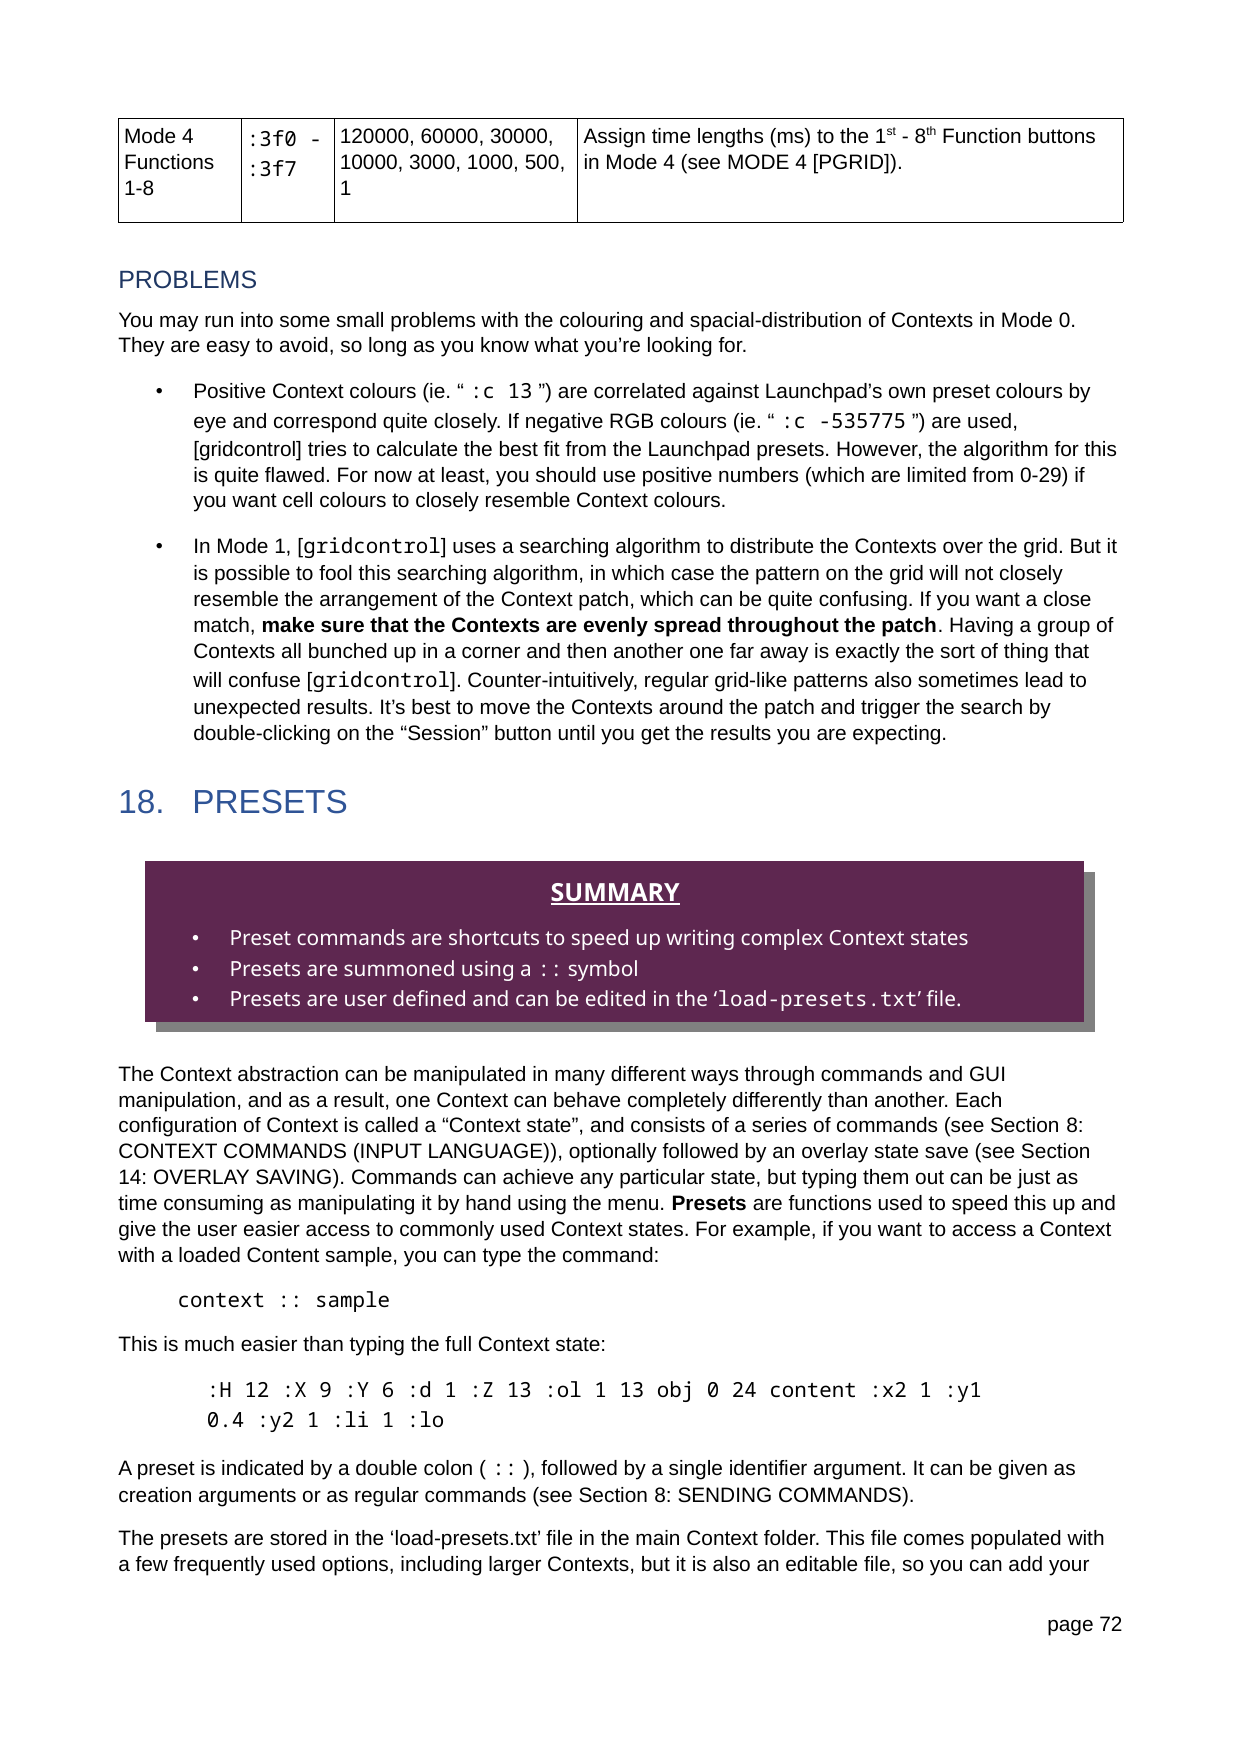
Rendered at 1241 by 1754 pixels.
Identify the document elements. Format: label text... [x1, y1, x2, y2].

text This is much easier than typing the full Context state: [118, 1332, 1122, 1356]
table_cell Assign time lengths (ms) to the 1st - 8th Function buttons in Mode 4 (see MODE 4 [PGRID]). [578, 119, 1123, 222]
list In Mode 1, [gridcontrol] uses a searching algorithm to distribute the Contexts over the grid. But it is possible to fool this searching algorithm, in which case the pattern on the grid will not closely resemble the arrangement of the Context patch, which can be quite confusing. If you want a close match, make sure that the Contexts are evenly spread throughout the patch. Having a group of Contexts all bunched up in a corner and then another one far away is exactly the sort of thing that will confuse [gridcontrol]. Counter-intuitively, regular grid-like patterns also sometimes lead to unexpected results. It’s best to move the Contexts around the patch and trigger the search by double-clicking on the “Session” button until you get the results you are expecting. [156, 531, 1122, 745]
subtitle PROBLEMS [118, 264, 1122, 293]
subtitle PRESETS [118, 782, 1122, 821]
table_cell Mode 4 Functions 1-8 [119, 119, 241, 222]
text The Context abstraction can be manipulated in many different ways through commands and GUI manipulation, and as a result, one Context can behave completely differently than another. Each configuration of Context is called a “Context state”, and consists of a series of commands (see Section 8: CONTEXT COMMANDS (INPUT LANGUAGE)), optionally followed by an overlay state save (see Section 14: OVERLAY SAVING). Commands can achieve any particular state, but typing them out can be just as time consuming as manipulating it by hand using the menu. Presets are functions used to speed this up and give the user easier access to commonly used Context states. For example, if you want to access a Context with a loaded Content sample, you can type the command: [118, 890, 1122, 1266]
table_cell :3f0 - :3f7 [242, 119, 334, 222]
text context :: sample [177, 1285, 1122, 1313]
text You may run into some small problems with the colouring and spacial-distribution of Contexts in Mode 0. They are easy to avoid, so long as you know what you’re looking for. [118, 307, 1122, 357]
text :H 12 :X 9 :Y 6 :d 1 :Z 13 :ol 1 13 obj 0 24 content :x2 1 :y1 0.4 :y2 1 :li 1 :lo [207, 1375, 1004, 1434]
text A preset is indicated by a double colon ( :: ), followed by a single identifier argument. It can be given as creation arguments or as regular commands (see Section 8: SENDING COMMANDS). [118, 1453, 1122, 1507]
list Preset commands are shortcuts to speed up writing complex Context states [192, 923, 1075, 951]
subtitle SUMMARY [154, 874, 1075, 908]
list Positive Context colours (ie. “ :c 13 ”) are correlated against Launchpad’s own preset colours by eye and correspond quite closely. If negative RGB colours (ie. “ :c -535775 ”) are used, [gridcontrol] tries to calculate the best fit from the Launchpad presets. However, the algorithm for this is quite flawed. For now at least, you should use positive numbers (which are limited from 0-29) if you want cell colours to closely resemble Context colours. [156, 376, 1122, 512]
text The presets are stored in the ‘load-presets.txt’ file in the main Context folder. This file comes populated with a few frequently used options, including larger Contexts, but it is also an editable file, so you can add your [118, 1526, 1122, 1575]
table_cell 120000, 60000, 30000, 10000, 3000, 1000, 500, 1 [335, 119, 577, 222]
list Presets are summoned using a :: symbol [192, 954, 1075, 982]
list Presets are user defined and can be edited in the ‘load-presets.txt’ file. [192, 984, 1075, 1013]
